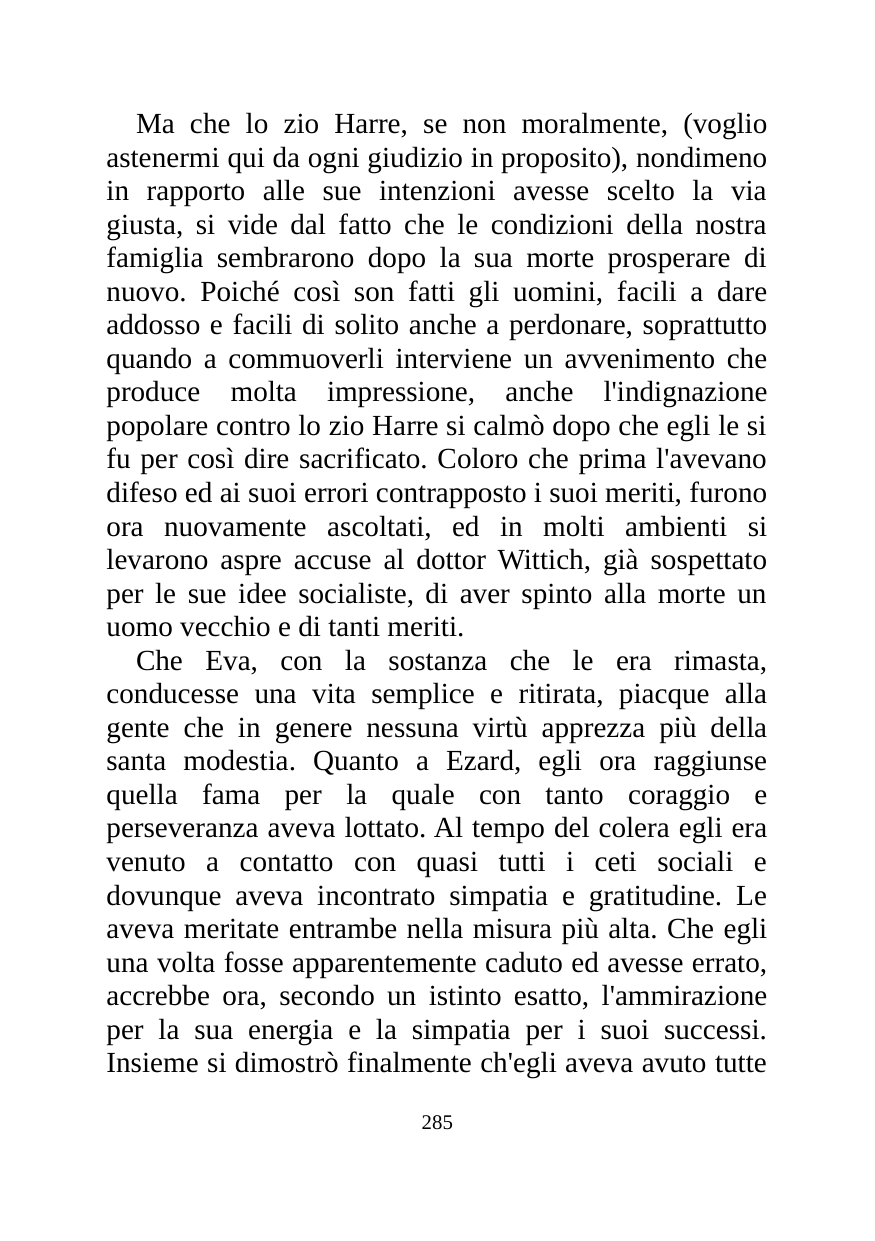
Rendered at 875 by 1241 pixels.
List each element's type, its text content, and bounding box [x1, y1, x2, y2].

text Ma che lo zio Harre, se non moralmente, (voglio astenermi qui da ogni giudizio in proposito), nondimeno in rapporto alle sue intenzioni avesse scelto la via giusta, si vide dal fatto che le condizioni della nostra famiglia sembrarono dopo la sua morte prosperare di nuovo. Poiché così son fatti gli uomini, facili a dare addosso e facili di solito anche a perdonare, soprattutto quando a commuoverli interviene un avvenimento che produce molta impressione, anche l'indignazione popolare contro lo zio Harre si calmò dopo che egli le si fu per così dire sacrificato. Coloro che prima l'avevano difeso ed ai suoi errori contrapposto i suoi meriti, furono ora nuovamente ascoltati, ed in molti ambienti si levarono aspre accuse al dottor Wittich, già sospettato per le sue idee socialiste, di aver spinto alla morte un uomo vecchio e di tanti meriti. [106, 106, 768, 643]
text Che Eva, con la sostanza che le era rimasta, conducesse una vita semplice e ritirata, piacque alla gente che in genere nessuna virtù apprezza più della santa modestia. Quanto a Ezard, egli ora raggiunse quella fama per la quale con tanto coraggio e perseveranza aveva lottato. Al tempo del colera egli era venuto a contatto con quasi tutti i ceti sociali e dovunque aveva incontrato simpatia e gratitudine. Le aveva meritate entrambe nella misura più alta. Che egli una volta fosse apparentemente caduto ed avesse errato, accrebbe ora, secondo un istinto esatto, l'ammirazione per la sua energia e la simpatia per i suoi successi. Insieme si dimostrò finalmente ch'egli aveva avuto tutte [106, 643, 768, 1079]
